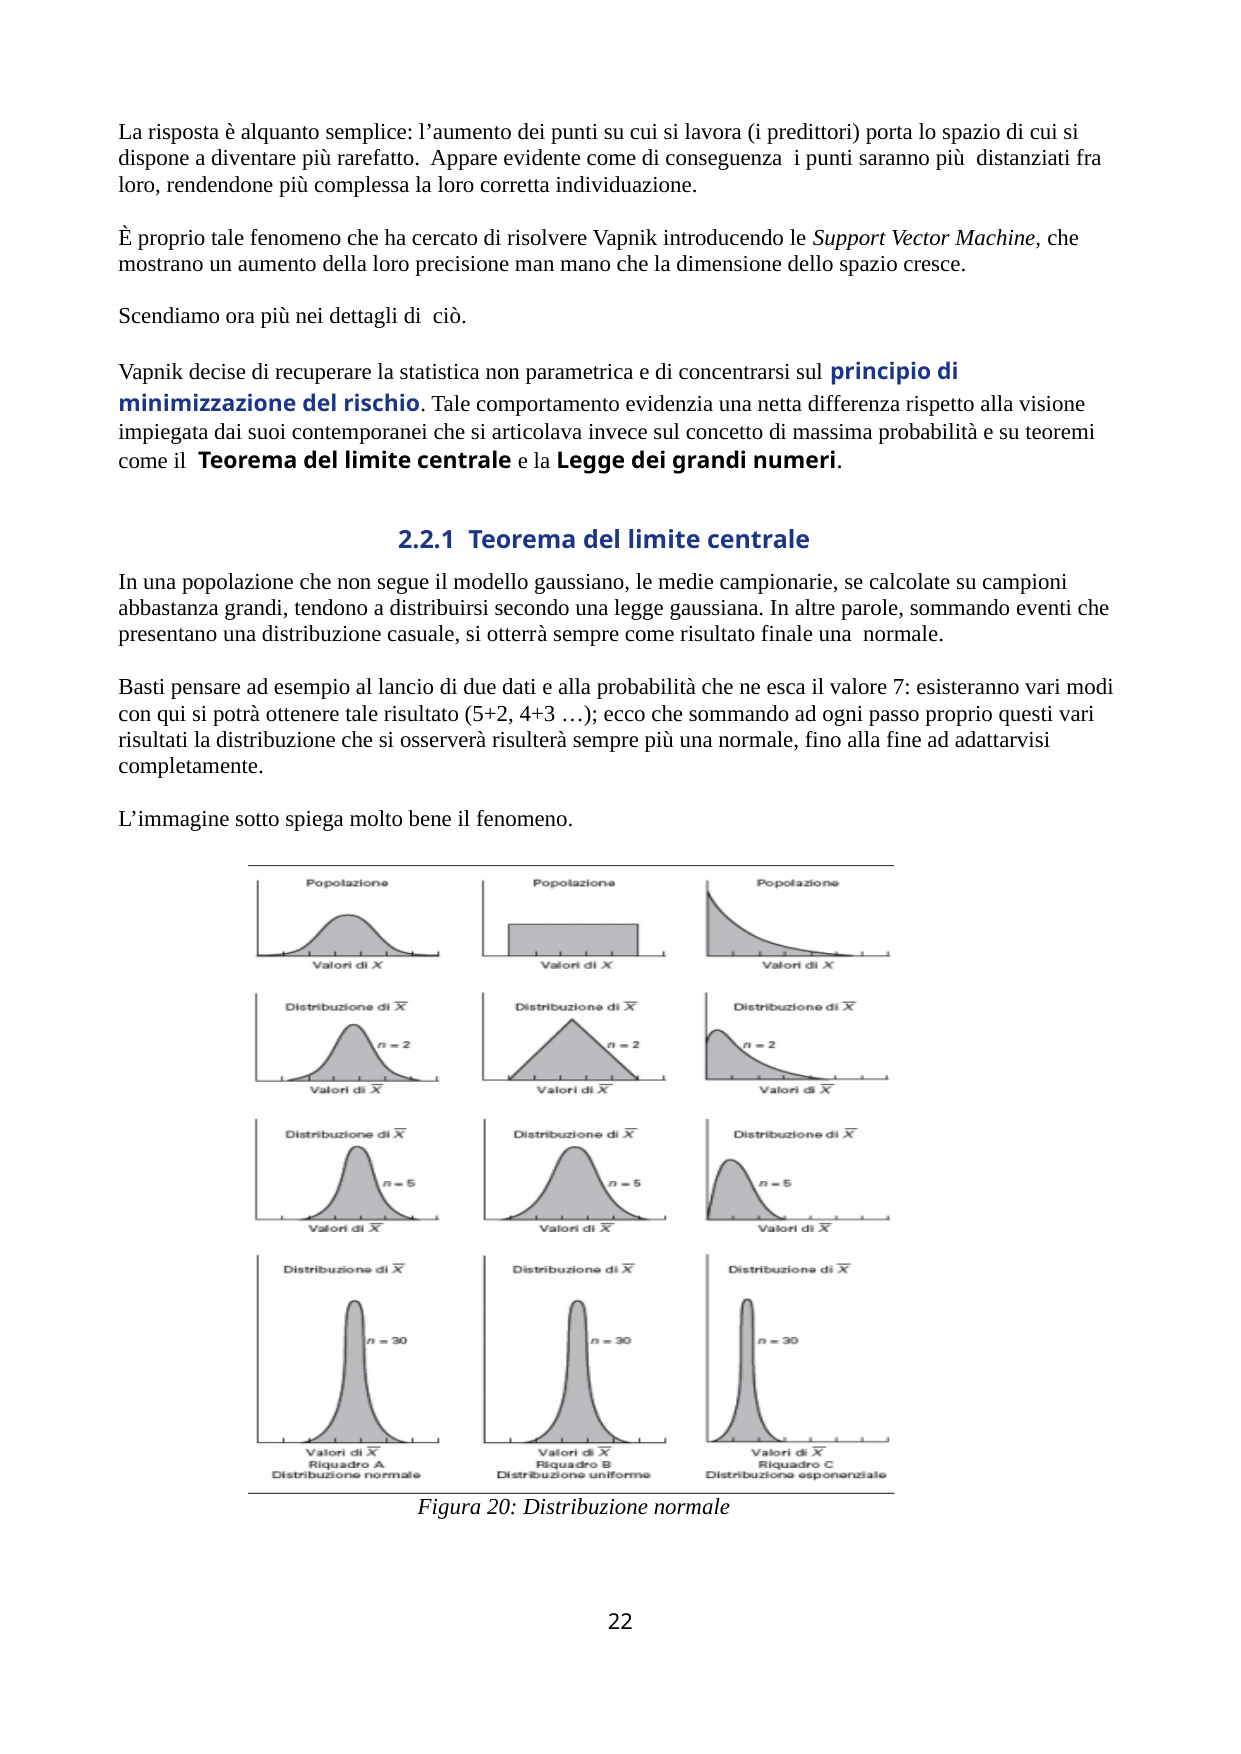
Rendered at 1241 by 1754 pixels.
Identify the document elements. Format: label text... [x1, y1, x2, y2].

text Figura 20: Distribuzione normale [248, 1494, 908, 1520]
text In una popolazione che non segue il modello gaussiano, le medie campionarie, se calcolate su campioni abbastanza grandi, tendono a distribuirsi secondo una legge gaussiana. In altre parole, sommando eventi che presentano una distribuzione casuale, si otterrà sempre come risultato finale una normale. [118, 568, 1122, 647]
text Scendiamo ora più nei dettagli di ciò. [118, 303, 1122, 329]
text Basti pensare ad esempio al lancio di due dati e alla probabilità che ne esca il valore 7: esisteranno vari modi con qui si potrà ottenere tale risultato (5+2, 4+3 …); ecco che sommando ad ogni passo proprio questi vari risultati la distribuzione che si osserverà risulterà sempre più una normale, fino alla fine ad adattarvisi completamente. [118, 673, 1122, 779]
text Vapnik decise di recuperare la statistica non parametrica e di concentrarsi sul principio di minimizzazione del rischio. Tale comportamento evidenzia una netta differenza rispetto alla visione impiegata dai suoi contemporanei che si articolava invece sul concetto di massima probabilità e su teoremi come il Teorema del limite centrale e la Legge dei grandi numeri. [118, 355, 1122, 475]
picture [247, 865, 895, 1494]
text La risposta è alquanto semplice: l’aumento dei punti su cui si lavora (i predittori) porta lo spazio di cui si dispone a diventare più rarefatto. Appare evidente come di conseguenza i punti saranno più distanziati fra loro, rendendone più complessa la loro corretta individuazione. [118, 118, 1122, 197]
text L’immagine sotto spiega molto bene il fenomeno. [118, 805, 1122, 831]
subtitle Teorema del limite centrale [118, 521, 1122, 555]
text È proprio tale fenomeno che ha cercato di risolvere Vapnik introducendo le Support Vector Machine, che mostrano un aumento della loro precisione man mano che la dimensione dello spazio cresce. [118, 223, 1122, 276]
